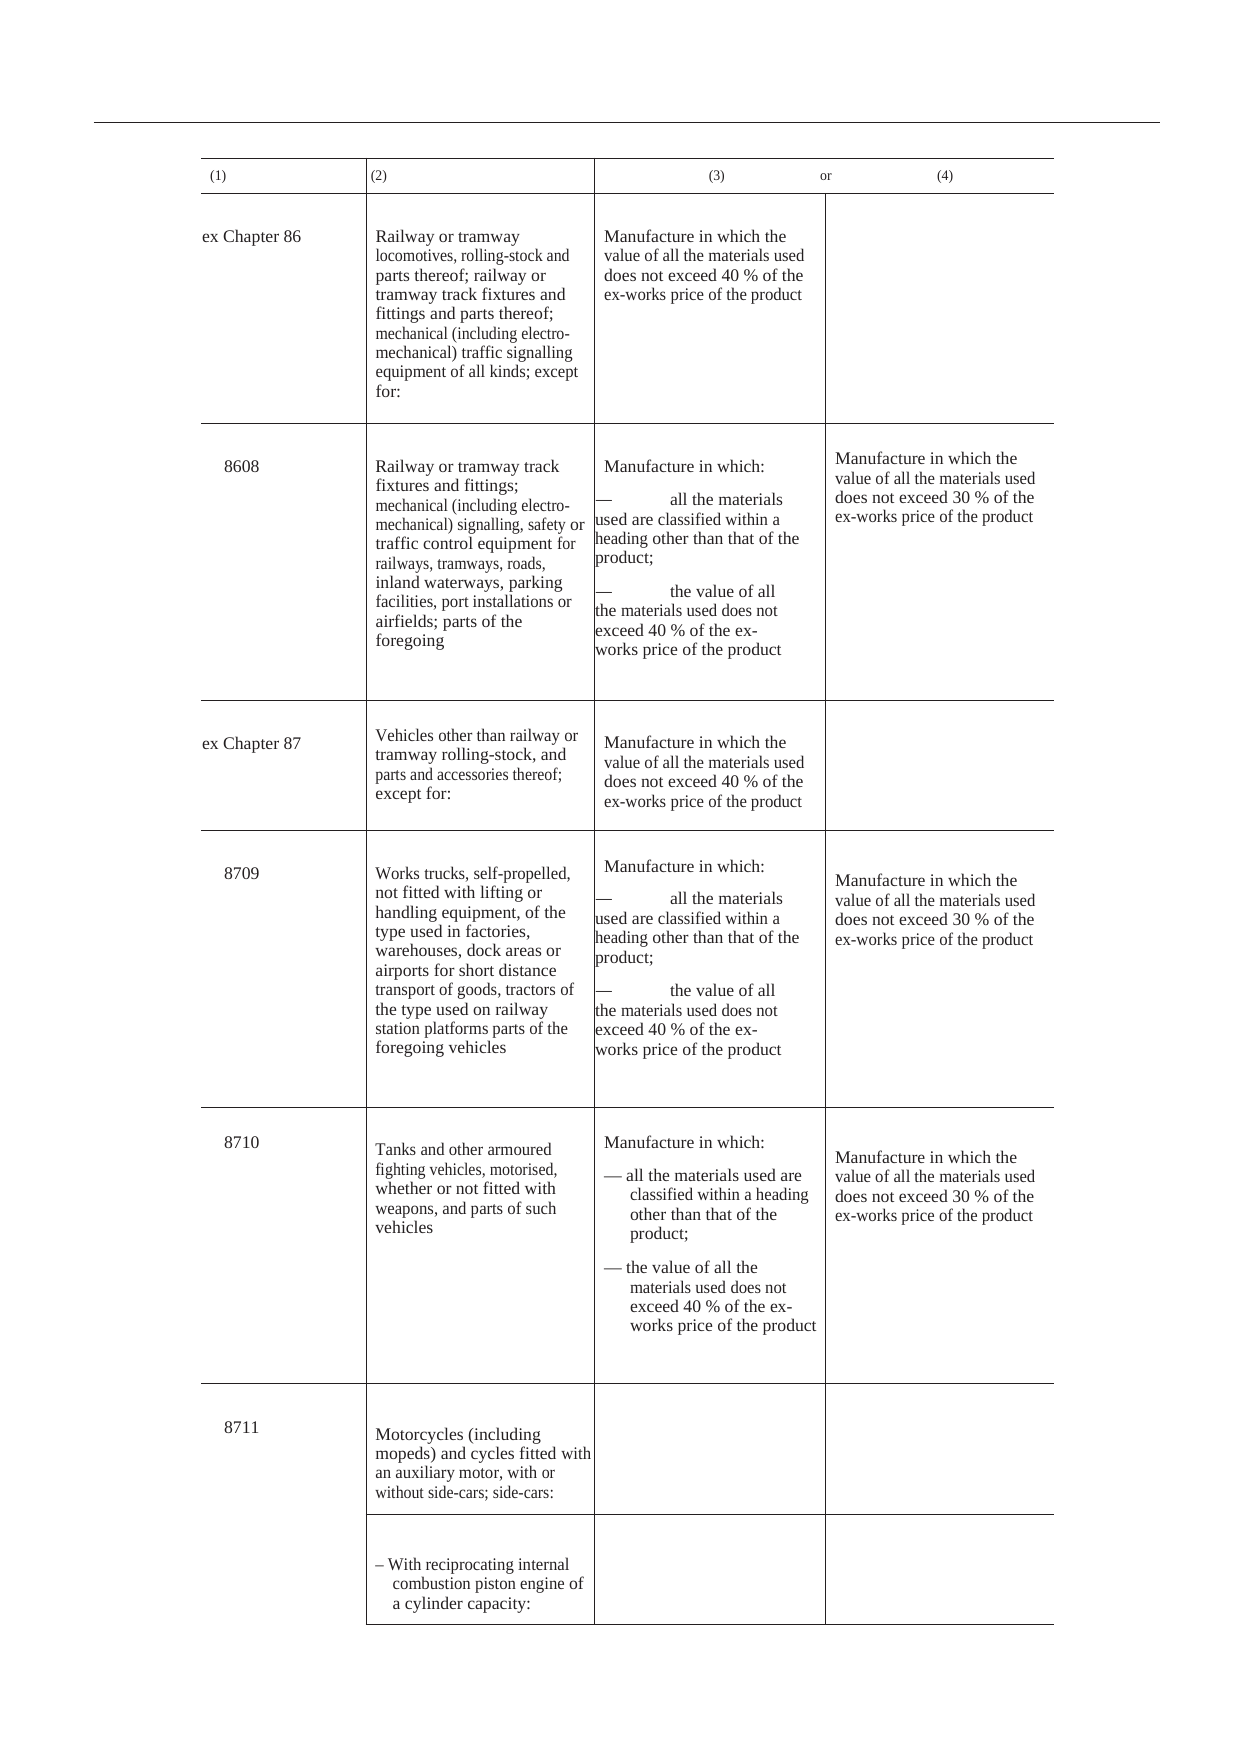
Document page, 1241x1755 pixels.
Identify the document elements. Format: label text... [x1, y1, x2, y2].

table_cell [826, 1252, 1054, 1383]
table_cell Vehicles other than railway or tramway rolling-stock, and parts and accessories thereof; except for: [367, 701, 594, 830]
table_cell 8711 [201, 1384, 366, 1624]
table_cell Manufacture in which the value of all the materials used does not exceed 30 % of the ex-works price of the product [826, 424, 1054, 700]
table_cell ex Chapter 86 [201, 194, 366, 423]
table_cell 8710 [201, 1108, 366, 1252]
table_cell Manufacture in which: all the materials used are classified within a heading other than that of the product; the value of all the materials used does not exceed 40 % of the ex- works price of the product [595, 424, 825, 700]
table_cell Railway or tramway track fixtures and fittings; mechanical (including electro- mechanical) signalling, safety or traffic control equipment for railways, tramways, roads, inland waterways, parking facilities, port installations or airfields; parts of the foregoing [367, 424, 594, 700]
table_cell Manufacture in which the value of all the materials used does not exceed 30 % of the ex-works price of the product [826, 831, 1054, 1107]
table_cell Railway or tramway locomotives, rolling-stock and parts thereof; railway or tramway track fixtures and fittings and parts thereof; mechanical (including electro- mechanical) traffic signalling equipment of all kinds; except for: [367, 194, 594, 423]
table_cell 8608 [201, 424, 366, 700]
table_cell [826, 194, 1054, 423]
table_cell [595, 1384, 825, 1513]
table_cell [826, 1384, 1054, 1513]
table_cell Manufacture in which the value of all the materials used does not exceed 40 % of the ex-works price of the product [595, 701, 825, 830]
table_cell [595, 1515, 825, 1624]
table_header (3) or (4) [595, 159, 1054, 193]
table_cell Manufacture in which the value of all the materials used does not exceed 40 % of the ex-works price of the product [595, 194, 825, 423]
table_cell Manufacture in which: — all the materials used are classified within a heading other than that of the product; [595, 1108, 825, 1252]
table_cell Manufacture in which: all the materials used are classified within a heading other than that of the product; the value of all the materials used does not exceed 40 % of the ex- works price of the product [595, 831, 825, 1107]
table_cell [201, 1252, 366, 1383]
table_cell 8709 [201, 831, 366, 1107]
table_cell Manufacture in which the value of all the materials used does not exceed 30 % of the ex-works price of the product [826, 1108, 1054, 1252]
table_header (2) [367, 159, 594, 193]
table_cell [826, 1515, 1054, 1624]
table_cell Motorcycles (including mopeds) and cycles fitted with an auxiliary motor, with or without side-cars; side-cars: [367, 1384, 594, 1513]
table_cell ex Chapter 87 [201, 701, 366, 830]
table_cell [826, 701, 1054, 830]
table_header (1) [201, 159, 366, 193]
table_cell Tanks and other armoured fighting vehicles, motorised, whether or not fitted with weapons, and parts of such vehicles [367, 1108, 594, 1252]
table_cell — the value of all the materials used does not exceed 40 % of the ex- works price of the product [595, 1252, 825, 1383]
table_cell – With reciprocating internal combustion piston engine of a cylinder capacity: [367, 1515, 594, 1624]
table_cell Works trucks, self-propelled, not fitted with lifting or handling equipment, of the type used in factories, warehouses, dock areas or airports for short distance transport of goods, tractors of the type used on railway station platforms parts of the foregoing vehicles [367, 831, 594, 1107]
table_cell [367, 1252, 594, 1383]
